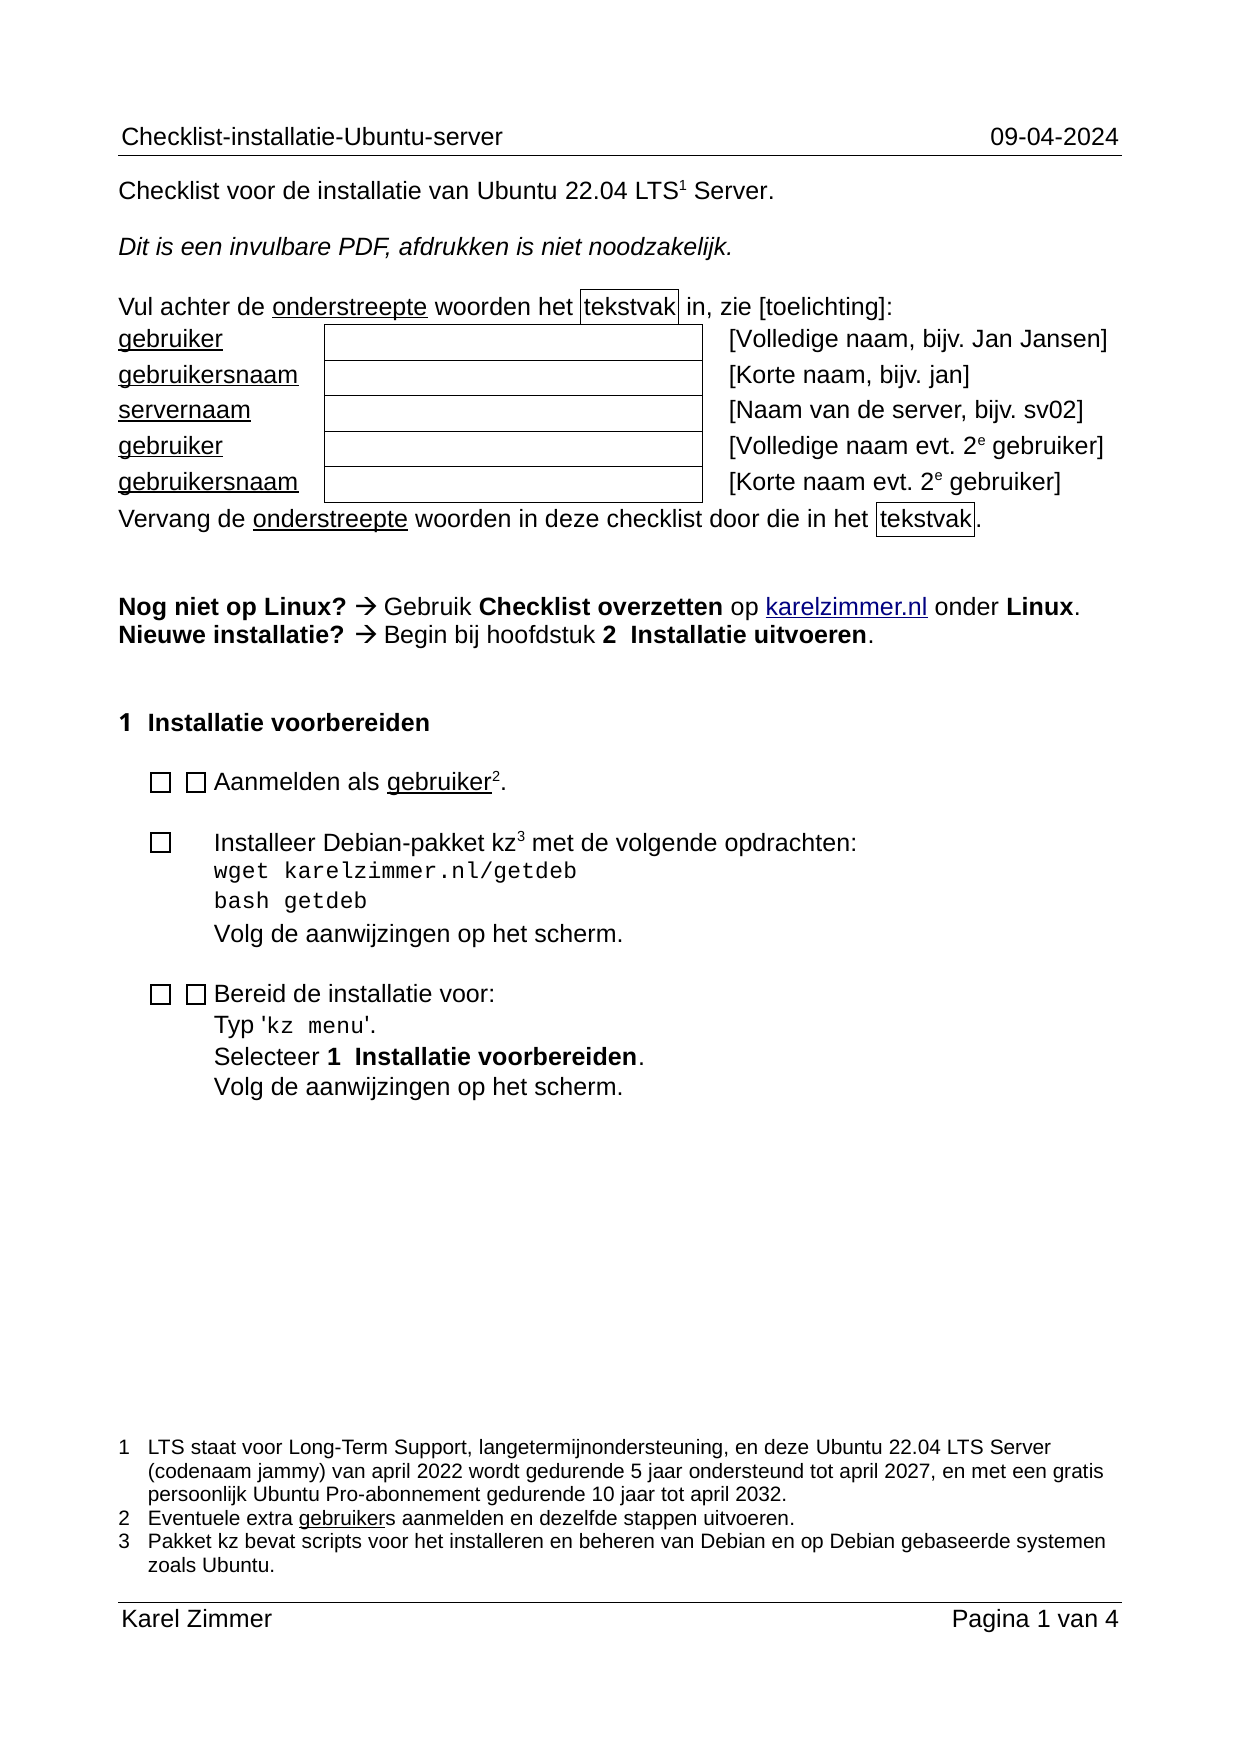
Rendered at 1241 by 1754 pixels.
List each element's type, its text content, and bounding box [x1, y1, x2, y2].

text GEBRUIKER [118, 431, 324, 466]
table_cell [118, 1010, 142, 1041]
text [Korte naam, bijv. jan] [703, 360, 1122, 395]
table_cell [118, 1041, 142, 1072]
table_cell [177, 919, 213, 949]
table_header [118, 767, 142, 797]
table_cell Volg de aanwijzingen op het scherm. [213, 919, 1122, 949]
table_cell Volg de aanwijzingen op het scherm. [213, 1072, 1122, 1102]
table_cell [118, 828, 142, 858]
table_cell [142, 828, 177, 858]
text [Volledige naam, bijv. Jan Jansen] [703, 324, 1122, 360]
table_cell [177, 1041, 213, 1072]
table_cell [177, 1072, 213, 1102]
table_cell [118, 858, 142, 888]
text tekstvak [877, 503, 974, 536]
text Vervang de ONDERSTREEPTE woorden in deze checklist door die in het [118, 502, 876, 537]
text gebruikersnaam [118, 360, 324, 395]
table_cell [177, 828, 213, 858]
table_cell [118, 979, 142, 1009]
table_cell [213, 949, 1122, 979]
text serverNAAM [118, 395, 324, 431]
table_cell [177, 1010, 213, 1041]
table_cell [177, 888, 213, 919]
table_cell Typ 'kz menu'. [213, 1010, 1122, 1041]
text in, zie [toelichting]: [679, 289, 1122, 324]
table_cell bash getdeb [213, 888, 1122, 919]
table_header [177, 767, 213, 797]
table_cell Installeer Debian-pakket kz met de volgende opdrachten: [213, 828, 1122, 858]
table_cell [142, 979, 177, 1009]
table_cell [118, 798, 142, 828]
table_cell [142, 1010, 177, 1041]
text Dit is een invulbare PDF, afdrukken is niet noodzakelijk. [118, 233, 1122, 261]
table_cell [118, 888, 142, 919]
text . [975, 502, 1122, 537]
text [Naam van de server, bijv. sv02] [703, 395, 1122, 431]
text GEBRUIKER [118, 324, 324, 360]
table_cell wget karelzimmer.nl/getdeb [213, 858, 1122, 888]
table_cell [142, 919, 177, 949]
list Installatie voorbereiden [118, 705, 1122, 739]
table_cell [177, 858, 213, 888]
table_cell [142, 1041, 177, 1072]
text [Korte naam evt. 2e gebruiker] [703, 466, 1122, 502]
text tekstvak [581, 290, 678, 324]
table_cell [177, 798, 213, 828]
table_header [142, 767, 177, 797]
text Nieuwe installatie?  Begin bij hoofdstuk 2 Installatie uitvoeren. [118, 621, 1122, 649]
table_cell [142, 888, 177, 919]
table_cell [118, 1072, 142, 1102]
text LTS staat voor Long-Term Support, langetermijnondersteuning, en deze Ubuntu 22.04 LTS Server (codenaam jammy) van april 2022 wordt gedurende 5 jaar ondersteund tot april 2027, en met een gratis persoonlijk Ubuntu Pro-abonnement gedurende 10 jaar tot april 2032. [118, 1436, 1122, 1506]
table_cell [177, 979, 213, 1009]
table_cell [213, 798, 1122, 828]
table_header Aanmelden als gebruiker. [213, 767, 1122, 797]
text Nog niet op Linux?  Gebruik Checklist overzetten op karelzimmer.nl onder Linux. [118, 593, 1122, 621]
table_cell [142, 949, 177, 979]
table_cell [142, 1072, 177, 1102]
text GEBRUIKERSNaaM [118, 466, 324, 502]
table_cell [142, 798, 177, 828]
text Checklist voor de installatie van Ubuntu 22.04 LTS Server. [118, 177, 1122, 205]
table_cell [177, 949, 213, 979]
text Vul achter de ONDERSTREEPTE woorden het [118, 289, 580, 324]
table_cell [118, 919, 142, 949]
table_cell [142, 858, 177, 888]
table_cell Selecteer 1 Installatie voorbereiden. [213, 1041, 1122, 1072]
table_cell [118, 949, 142, 979]
table_cell Bereid de installatie voor: [213, 979, 1122, 1009]
text [Volledige naam evt. 2e gebruiker] [703, 431, 1122, 466]
